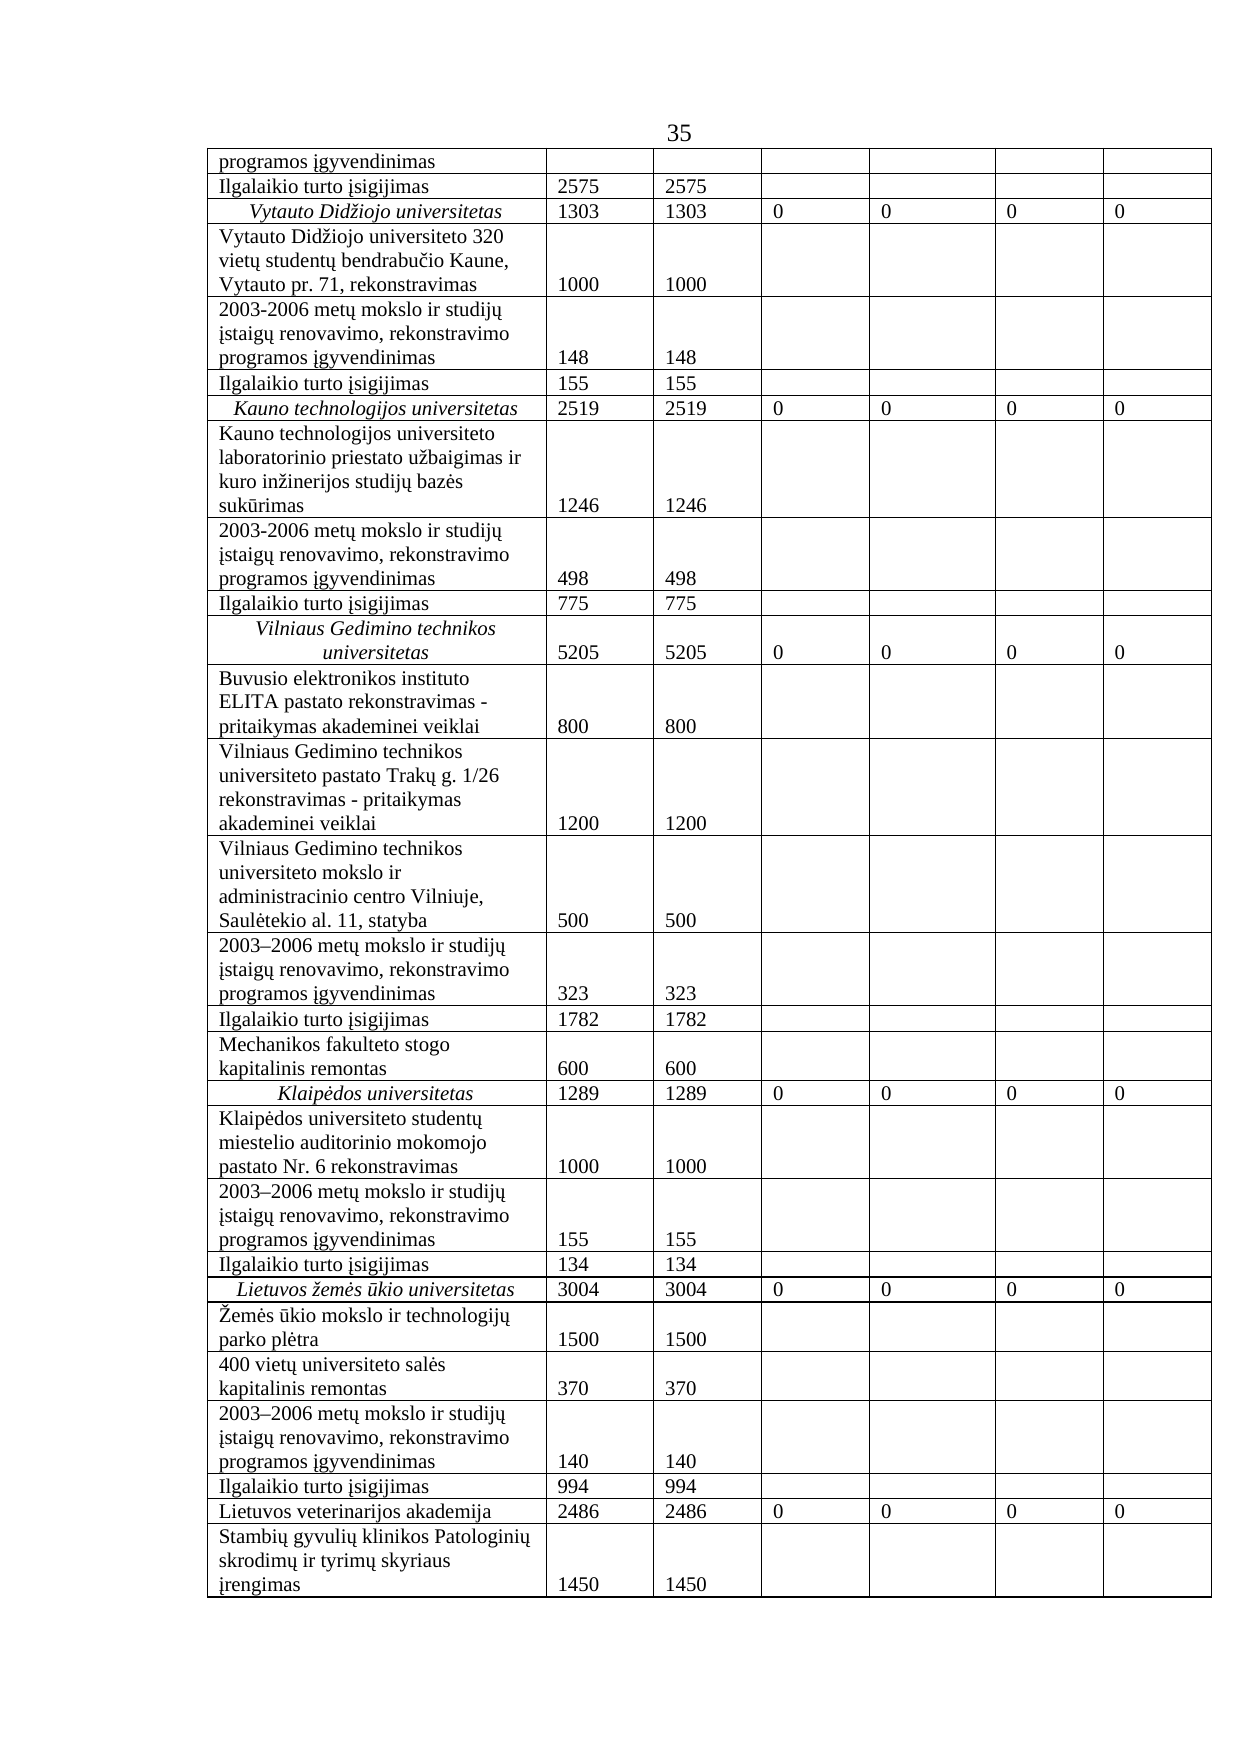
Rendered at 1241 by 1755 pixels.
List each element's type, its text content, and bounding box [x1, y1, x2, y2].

table_cell [996, 297, 1103, 369]
table_cell 370 [547, 1352, 653, 1400]
table_cell [1104, 836, 1211, 932]
table_cell [870, 1524, 995, 1596]
table_cell Ilgalaikio turto įsigijimas [208, 1006, 546, 1031]
table_cell [870, 1179, 995, 1251]
table_cell 0 [996, 1278, 1103, 1301]
table_cell Ilgalaikio turto įsigijimas [208, 174, 546, 198]
table_cell 500 [547, 836, 653, 932]
table_cell 1246 [547, 421, 653, 517]
table_cell 400 vietų universiteto salės kapitalinis remontas [208, 1352, 546, 1400]
table_cell 323 [654, 933, 761, 1005]
table_cell 155 [654, 1179, 761, 1251]
table_cell [1104, 1006, 1211, 1031]
table_cell Žemės ūkio mokslo ir technologijų parko plėtra [208, 1303, 546, 1351]
table_cell Buvusio elektronikos instituto ELITA pastato rekonstravimas - pritaikymas akademinei veiklai [208, 665, 546, 738]
table_cell 0 [996, 396, 1103, 419]
table_cell [996, 933, 1103, 1005]
table_cell [996, 149, 1103, 173]
table_cell 994 [547, 1474, 653, 1498]
table_cell [1104, 1352, 1211, 1400]
table_cell [870, 591, 995, 615]
table_cell 0 [1104, 1499, 1211, 1523]
table_cell 0 [762, 199, 869, 223]
table_cell [870, 297, 995, 369]
table_cell [996, 174, 1103, 198]
table_cell [654, 149, 761, 173]
table_cell 0 [870, 1278, 995, 1301]
table_cell [996, 1006, 1103, 1031]
table_cell [762, 1252, 869, 1276]
table_cell 0 [1104, 616, 1211, 664]
table_cell 1500 [547, 1303, 653, 1351]
table_cell Vilniaus Gedimino technikos universiteto pastato Trakų g. 1/26 rekonstravimas - pritaikymas akademinei veiklai [208, 739, 546, 835]
table_cell [762, 297, 869, 369]
table_cell Kauno technologijos universitetas [208, 396, 546, 419]
table_cell Kauno technologijos universiteto laboratorinio priestato užbaigimas ir kuro inžinerijos studijų bazės sukūrimas [208, 421, 546, 517]
table_cell 0 [762, 616, 869, 664]
table_cell 775 [654, 591, 761, 615]
table_cell [1104, 1524, 1211, 1596]
table_cell 1782 [654, 1006, 761, 1031]
table_cell [996, 1032, 1103, 1080]
table_cell [996, 1524, 1103, 1596]
table_cell 5205 [547, 616, 653, 664]
table_cell Vytauto Didžiojo universitetas [208, 199, 546, 223]
table_cell 134 [654, 1252, 761, 1276]
table_cell 498 [654, 518, 761, 590]
table_cell 0 [762, 1499, 869, 1523]
table_cell 0 [996, 199, 1103, 223]
table_cell 1303 [654, 199, 761, 223]
table_cell [1104, 739, 1211, 835]
table_cell [1104, 421, 1211, 517]
table_cell 0 [1104, 1278, 1211, 1301]
table_cell [1104, 665, 1211, 738]
table_cell 1000 [654, 1106, 761, 1178]
table_cell [870, 1006, 995, 1031]
table_cell 500 [654, 836, 761, 932]
table_cell 2575 [654, 174, 761, 198]
table_cell [870, 149, 995, 173]
table_cell [762, 665, 869, 738]
table_cell 3004 [547, 1278, 653, 1301]
table_cell 1000 [547, 224, 653, 296]
table_cell [996, 370, 1103, 394]
table_cell 1246 [654, 421, 761, 517]
table_cell Ilgalaikio turto įsigijimas [208, 1252, 546, 1276]
table_cell 0 [762, 1081, 869, 1105]
table_cell Lietuvos žemės ūkio universitetas [208, 1278, 546, 1301]
table_cell Ilgalaikio turto įsigijimas [208, 591, 546, 615]
table_cell [996, 1252, 1103, 1276]
table_cell [762, 174, 869, 198]
table_cell [870, 1032, 995, 1080]
table_cell Klaipėdos universiteto studentų miestelio auditorinio mokomojo pastato Nr. 6 rekonstravimas [208, 1106, 546, 1178]
table_cell [870, 370, 995, 394]
table_cell 2519 [654, 396, 761, 419]
table_cell 0 [996, 616, 1103, 664]
table_cell [762, 149, 869, 173]
table_cell 140 [547, 1401, 653, 1473]
table_cell 0 [996, 1081, 1103, 1105]
table_cell 370 [654, 1352, 761, 1400]
table_cell 0 [762, 1278, 869, 1301]
table_cell [996, 836, 1103, 932]
table_cell 2003–2006 metų mokslo ir studijų įstaigų renovavimo, rekonstravimo programos įgyvendinimas [208, 933, 546, 1005]
table_cell [870, 1106, 995, 1178]
table_cell Mechanikos fakulteto stogo kapitalinis remontas [208, 1032, 546, 1080]
table_cell [996, 1179, 1103, 1251]
table_cell Ilgalaikio turto įsigijimas [208, 1474, 546, 1498]
table_cell 3004 [654, 1278, 761, 1301]
table_cell 0 [1104, 199, 1211, 223]
table_cell [870, 665, 995, 738]
table_cell [996, 1303, 1103, 1351]
table_cell 2003–2006 metų mokslo ir studijų įstaigų renovavimo, rekonstravimo programos įgyvendinimas [208, 1401, 546, 1473]
table_cell 0 [870, 1081, 995, 1105]
table_cell [762, 591, 869, 615]
table_cell [1104, 1252, 1211, 1276]
table_cell [1104, 933, 1211, 1005]
table_cell 2003–2006 metų mokslo ir studijų įstaigų renovavimo, rekonstravimo programos įgyvendinimas [208, 1179, 546, 1251]
table_cell [1104, 1303, 1211, 1351]
table_cell Lietuvos veterinarijos akademija [208, 1499, 546, 1523]
table_cell [870, 739, 995, 835]
table_cell 2486 [654, 1499, 761, 1523]
table_cell [762, 1401, 869, 1473]
table_cell [762, 933, 869, 1005]
table_cell [547, 149, 653, 173]
table_cell Vytauto Didžiojo universiteto 320 vietų studentų bendrabučio Kaune, Vytauto pr. 71, rekonstravimas [208, 224, 546, 296]
table_cell [870, 836, 995, 932]
table_cell 1450 [547, 1524, 653, 1596]
table_cell Vilniaus Gedimino technikos universiteto mokslo ir administracinio centro Vilniuje, Saulėtekio al. 11, statyba [208, 836, 546, 932]
table_cell [762, 1524, 869, 1596]
table_cell [762, 421, 869, 517]
table_cell [762, 1006, 869, 1031]
table_cell [996, 1352, 1103, 1400]
table_cell [870, 1252, 995, 1276]
table_cell 775 [547, 591, 653, 615]
table_cell Klaipėdos universitetas [208, 1081, 546, 1105]
table_cell [762, 370, 869, 394]
table_cell [1104, 1032, 1211, 1080]
table_cell 994 [654, 1474, 761, 1498]
table_cell 1289 [547, 1081, 653, 1105]
table_cell [1104, 1474, 1211, 1498]
table_cell [996, 591, 1103, 615]
table_cell [762, 836, 869, 932]
table_cell 1782 [547, 1006, 653, 1031]
table_cell 5205 [654, 616, 761, 664]
table_cell 323 [547, 933, 653, 1005]
table_cell 1289 [654, 1081, 761, 1105]
table_cell [870, 1352, 995, 1400]
table_cell 800 [654, 665, 761, 738]
table_cell [762, 1474, 869, 1498]
table_cell [996, 224, 1103, 296]
table_cell [1104, 297, 1211, 369]
table_cell [1104, 1401, 1211, 1473]
table_cell 600 [547, 1032, 653, 1080]
table_cell 0 [870, 199, 995, 223]
table_cell 1000 [654, 224, 761, 296]
table_cell Ilgalaikio turto įsigijimas [208, 370, 546, 394]
table_cell [870, 1474, 995, 1498]
table_cell 155 [654, 370, 761, 394]
table_cell 0 [870, 616, 995, 664]
table_cell [1104, 174, 1211, 198]
table_cell 0 [870, 396, 995, 419]
table_cell [762, 739, 869, 835]
table_cell Stambių gyvulių klinikos Patologinių skrodimų ir tyrimų skyriaus įrengimas [208, 1524, 546, 1596]
table_cell 0 [1104, 396, 1211, 419]
table_cell 148 [654, 297, 761, 369]
table_cell [762, 518, 869, 590]
table_cell [1104, 149, 1211, 173]
table_cell 0 [870, 1499, 995, 1523]
table_cell 1303 [547, 199, 653, 223]
table_cell 0 [996, 1499, 1103, 1523]
table_cell 1450 [654, 1524, 761, 1596]
table_cell 155 [547, 370, 653, 394]
table_cell [1104, 591, 1211, 615]
table_cell 600 [654, 1032, 761, 1080]
table_cell 498 [547, 518, 653, 590]
table_cell 155 [547, 1179, 653, 1251]
table_cell [1104, 1179, 1211, 1251]
table_cell [996, 518, 1103, 590]
table_cell 2575 [547, 174, 653, 198]
table_cell [870, 933, 995, 1005]
table_cell 1500 [654, 1303, 761, 1351]
table_cell [996, 421, 1103, 517]
table_cell [1104, 370, 1211, 394]
table_cell [1104, 1106, 1211, 1178]
table_cell [762, 1032, 869, 1080]
table_cell 148 [547, 297, 653, 369]
table_cell 1000 [547, 1106, 653, 1178]
table_cell 0 [1104, 1081, 1211, 1105]
table_cell [762, 224, 869, 296]
table_cell 134 [547, 1252, 653, 1276]
table_cell 1200 [547, 739, 653, 835]
table_cell 0 [762, 396, 869, 419]
table_cell [996, 1401, 1103, 1473]
table_cell 140 [654, 1401, 761, 1473]
table_cell [870, 421, 995, 517]
table_cell [1104, 518, 1211, 590]
table_cell Vilniaus Gedimino technikos universitetas [208, 616, 546, 664]
table_cell [762, 1179, 869, 1251]
table_cell [762, 1106, 869, 1178]
table_cell [996, 1106, 1103, 1178]
table_cell [996, 1474, 1103, 1498]
table_cell 2003-2006 metų mokslo ir studijų įstaigų renovavimo, rekonstravimo programos įgyvendinimas [208, 297, 546, 369]
table_cell [870, 1401, 995, 1473]
table_cell 2519 [547, 396, 653, 419]
table_cell [870, 174, 995, 198]
table_cell [996, 665, 1103, 738]
table_cell [762, 1352, 869, 1400]
table_cell 2486 [547, 1499, 653, 1523]
table_cell programos įgyvendinimas [208, 149, 546, 173]
table_cell [762, 1303, 869, 1351]
table_cell 2003-2006 metų mokslo ir studijų įstaigų renovavimo, rekonstravimo programos įgyvendinimas [208, 518, 546, 590]
table_cell [870, 518, 995, 590]
table_cell [870, 224, 995, 296]
table_cell 800 [547, 665, 653, 738]
table_cell [1104, 224, 1211, 296]
table_cell [870, 1303, 995, 1351]
table_cell 1200 [654, 739, 761, 835]
table_cell [996, 739, 1103, 835]
